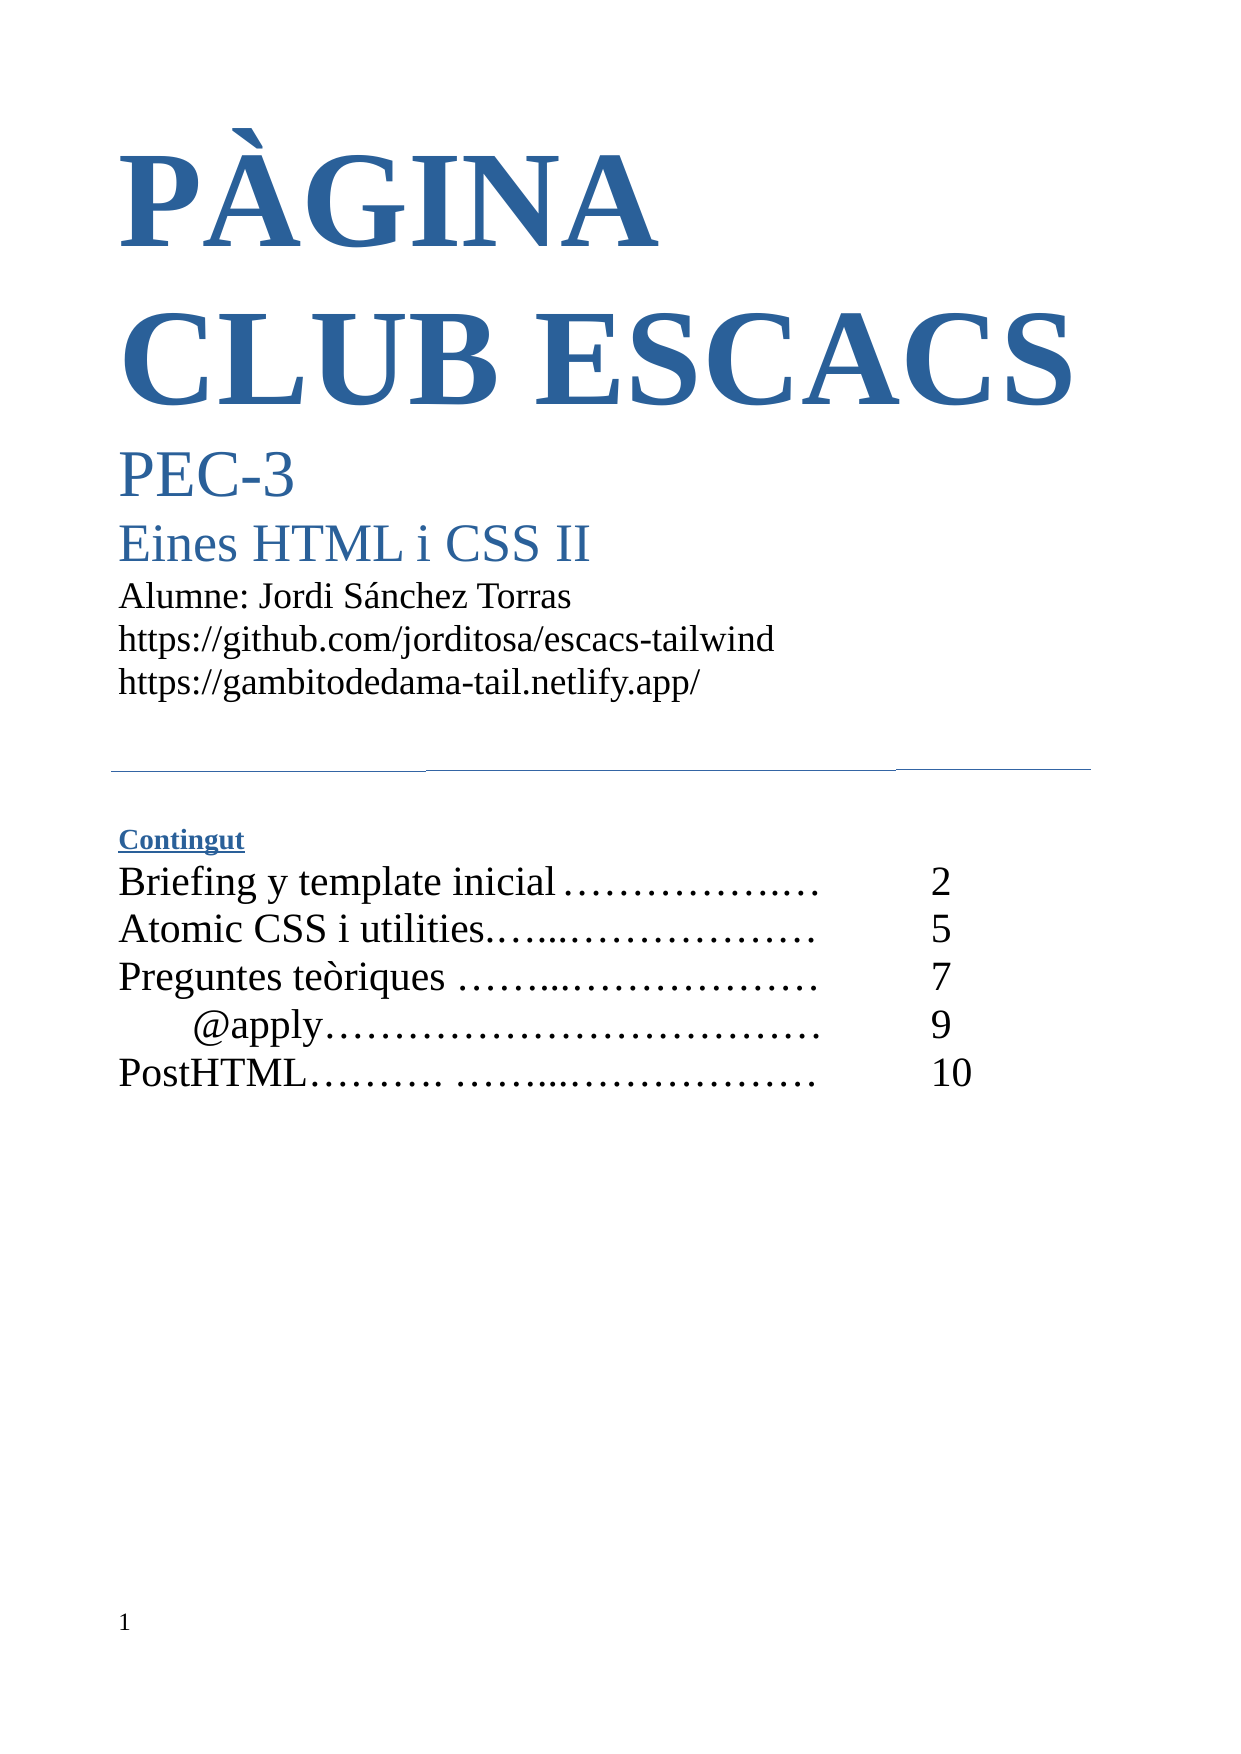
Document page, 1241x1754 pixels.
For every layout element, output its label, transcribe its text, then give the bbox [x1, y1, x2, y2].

text https://gambitodedama-tail.netlify.app/ [118, 659, 1122, 703]
text PÀGINA CLUB ESCACS [118, 118, 1122, 434]
text PostHTML………. ……...……………… 10 [118, 1048, 1122, 1096]
text Contingut Briefing y template inicial …………….… 2 [118, 822, 1122, 904]
text Alumne: Jordi Sánchez Torras [118, 573, 1122, 616]
text @apply……………………………… 9 [118, 1000, 1122, 1048]
text Preguntes teòriques ……...……………… 7 [118, 952, 1122, 1000]
text Eines HTML i CSS II [118, 511, 1122, 573]
text https://github.com/jorditosa/escacs-tailwind [118, 616, 1122, 659]
text PEC-3 [118, 434, 1122, 511]
text Atomic CSS i utilities.…...……………… 5 [118, 904, 1122, 952]
